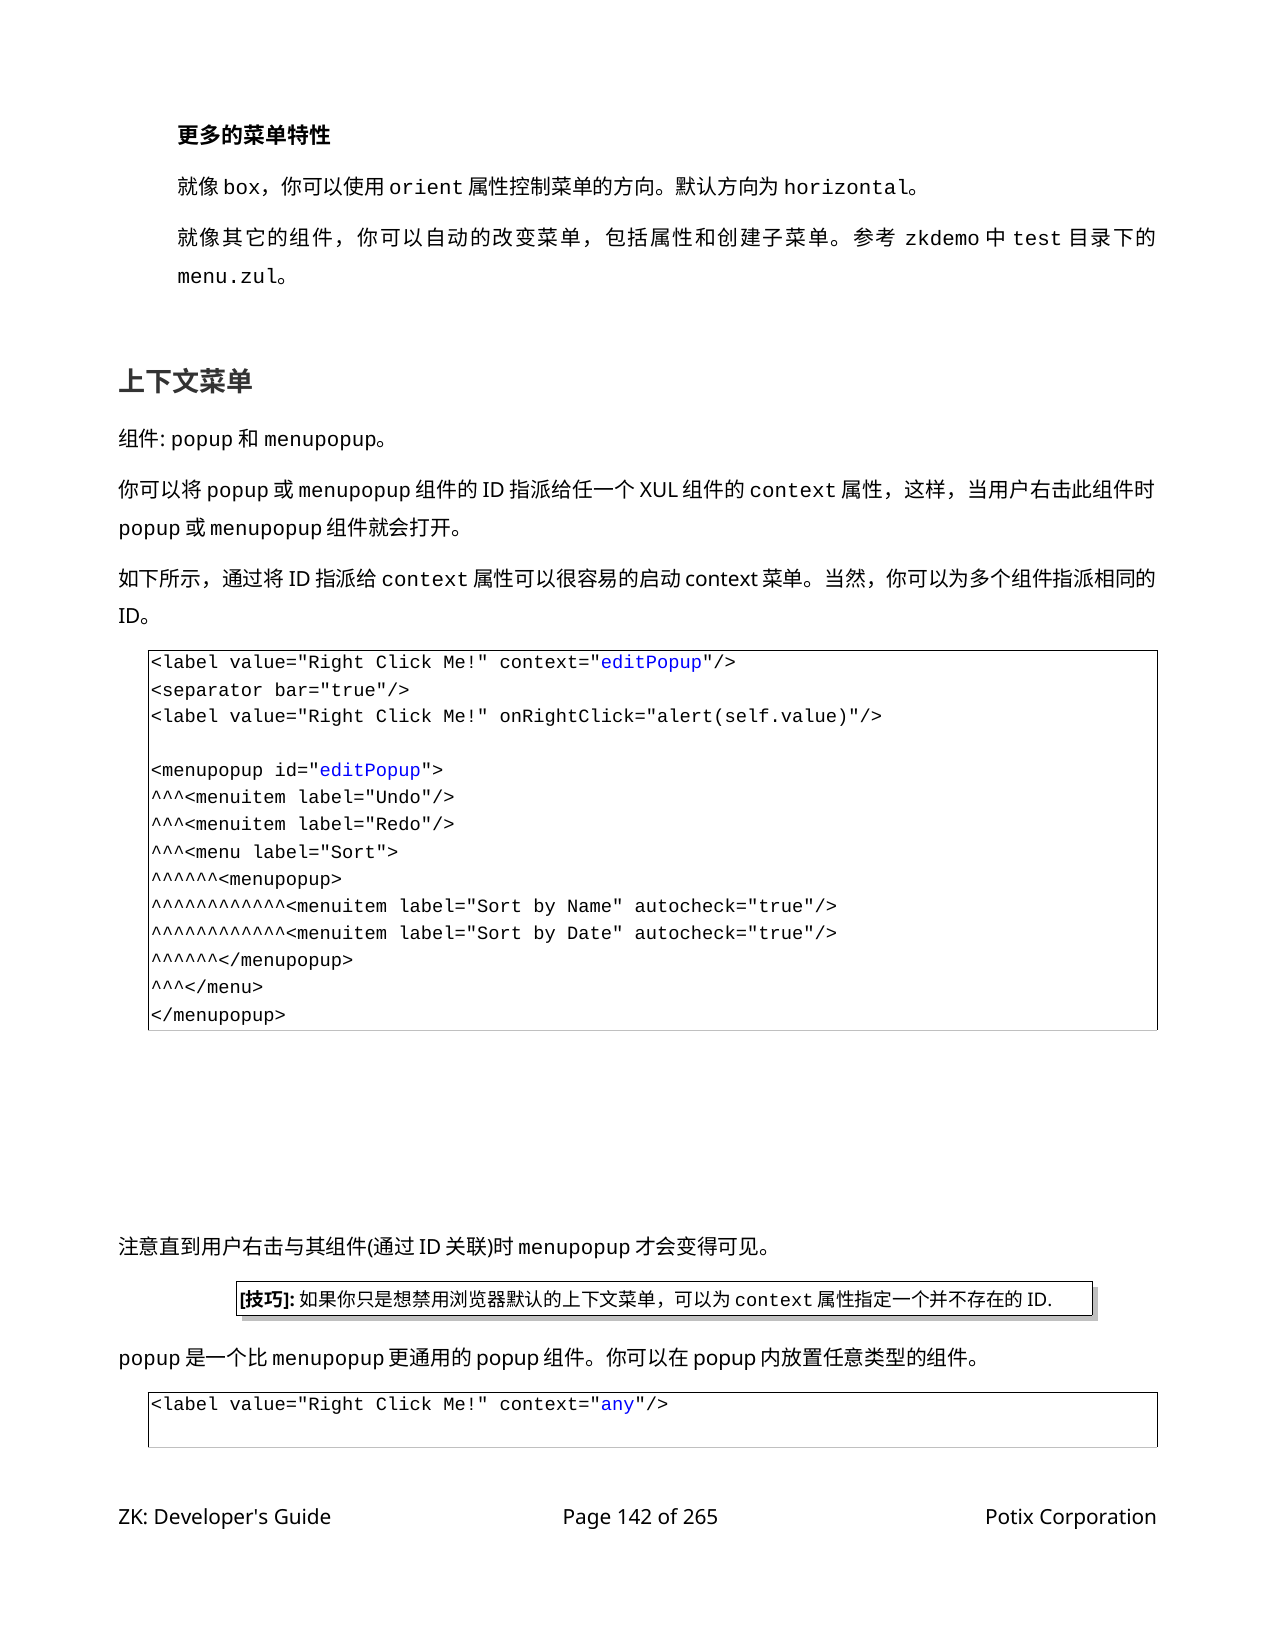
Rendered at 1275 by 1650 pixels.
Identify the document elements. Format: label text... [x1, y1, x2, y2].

text ^^^^^^<menupopup> [149, 867, 1157, 891]
text ^^^<menuitem label="Undo"/> [149, 785, 1157, 809]
text 就像box，你可以使用orient属性控制菜单的方向。默认方向为horizontal。 [177, 171, 1157, 201]
subtitle 更多的菜单特性 [177, 118, 1157, 150]
text <label value="Right Click Me!" context="any"/> [149, 1393, 1157, 1417]
text ^^^^^^^^^^^^<menuitem label="Sort by Date" autocheck="true"/> [149, 921, 1157, 945]
text ^^^<menuitem label="Redo"/> [149, 812, 1157, 837]
text <separator bar="true"/> <label value="Right Click Me!" onRightClick="alert(self.value)"/> [149, 678, 1157, 755]
text <label value="Right Click Me!" context="editPopup"/> [149, 651, 1157, 675]
text 就像其它的组件，你可以自动的改变菜单，包括属性和创建子菜单。参考zkdemo中test目录下的menu.zul。 [177, 221, 1157, 289]
text <menupopup id="editPopup"> [149, 758, 1157, 782]
text 你可以将popup或menupopup组件的ID指派给任一个XUL组件的context属性，这样，当用户右击此组件时popup或menupopup组件就会打开。 [118, 473, 1157, 541]
text ^^^^^^</menupopup> [149, 948, 1157, 972]
text </menupopup> [149, 1003, 1157, 1030]
subtitle 上下文菜单 [118, 360, 1157, 399]
text [技巧]: 如果你只是想禁用浏览器默认的上下文菜单，可以为context属性指定一个并不存在的ID. [237, 1282, 1092, 1315]
text ^^^</menu> [149, 975, 1157, 1000]
text 如下所示，通过将ID指派给context属性可以很容易的启动context菜单。当然，你可以为多个组件指派相同的ID。 [118, 562, 1157, 630]
text ^^^^^^^^^^^^<menuitem label="Sort by Name" autocheck="true"/> [149, 894, 1157, 918]
text 组件: popup 和 menupopup。 [118, 423, 1157, 453]
text ^^^<menu label="Sort"> [149, 839, 1157, 864]
text 注意直到用户右击与其组件(通过ID关联)时menupopup才会变得可见。 [118, 1231, 1157, 1261]
text popup是一个比menupopup更通用的popup组件。你可以在popup内放置任意类型的组件。 [118, 1341, 1157, 1372]
